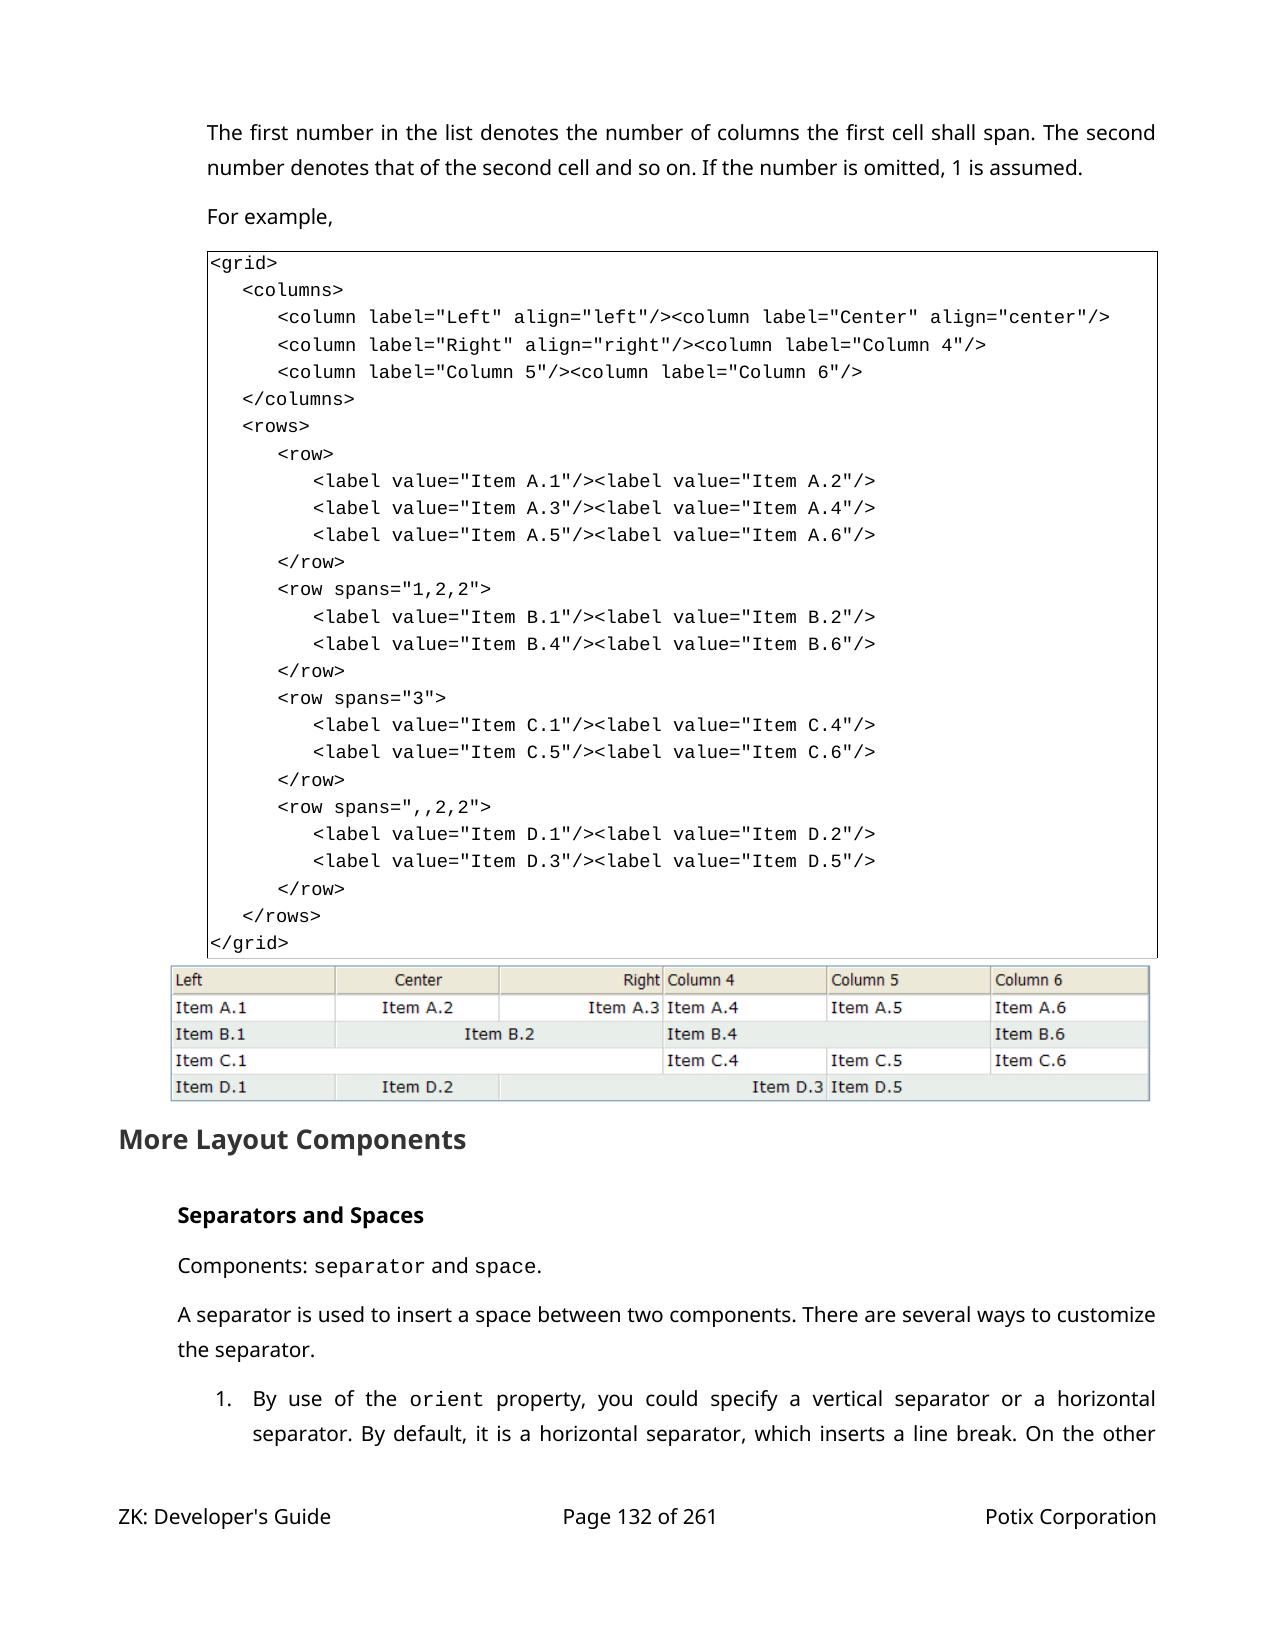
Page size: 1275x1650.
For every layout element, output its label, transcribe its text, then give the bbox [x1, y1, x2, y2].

subtitle More Layout Components [118, 1029, 1157, 1158]
text <column label="Column 5"/><column label="Column 6"/> [208, 360, 1157, 384]
subtitle Separators and Spaces [177, 1200, 1157, 1230]
text <columns> [208, 278, 1157, 302]
text <grid> [208, 252, 1157, 275]
text <label value="Item D.3"/><label value="Item D.5"/> [208, 849, 1157, 873]
text </row> [208, 768, 1157, 792]
text <label value="Item A.1"/><label value="Item A.2"/> [208, 468, 1157, 493]
text </grid> [208, 931, 1157, 958]
text <label value="Item C.5"/><label value="Item C.6"/> [208, 740, 1157, 765]
text For example, [207, 202, 1157, 230]
text Components: separator and space. [177, 1251, 1157, 1279]
text <row> [208, 441, 1157, 466]
text <row spans=",,2,2"> [208, 795, 1157, 819]
text <column label="Right" align="right"/><column label="Column 4"/> [208, 333, 1157, 357]
text </row> [208, 876, 1157, 901]
text <label value="Item A.5"/><label value="Item A.6"/> [208, 523, 1157, 547]
text <label value="Item D.1"/><label value="Item D.2"/> [208, 822, 1157, 846]
list By use of the orient property, you could specify a vertical separator or a horizontal separator. By default, it is a horizontal separator, which inserts a line break. On the other [215, 1384, 1157, 1448]
picture [167, 963, 1154, 1104]
text <row spans="1,2,2"> [208, 577, 1157, 602]
text <label value="Item C.1"/><label value="Item C.4"/> [208, 713, 1157, 737]
text <label value="Item A.3"/><label value="Item A.4"/> [208, 496, 1157, 520]
text </row> [208, 550, 1157, 574]
text </columns> [208, 387, 1157, 411]
text <label value="Item B.1"/><label value="Item B.2"/> [208, 604, 1157, 629]
text </rows> [208, 903, 1157, 928]
text </row> [208, 659, 1157, 683]
text <row spans="3"> [208, 686, 1157, 710]
text <label value="Item B.4"/><label value="Item B.6"/> [208, 632, 1157, 656]
text <rows> [208, 414, 1157, 438]
text A separator is used to insert a space between two components. There are several ways to customize the separator. [177, 1300, 1157, 1363]
text <column label="Left" align="left"/><column label="Center" align="center"/> [208, 305, 1157, 330]
text The first number in the list denotes the number of columns the first cell shall span. The second number denotes that of the second cell and so on. If the number is omitted, 1 is assumed. [207, 118, 1157, 182]
